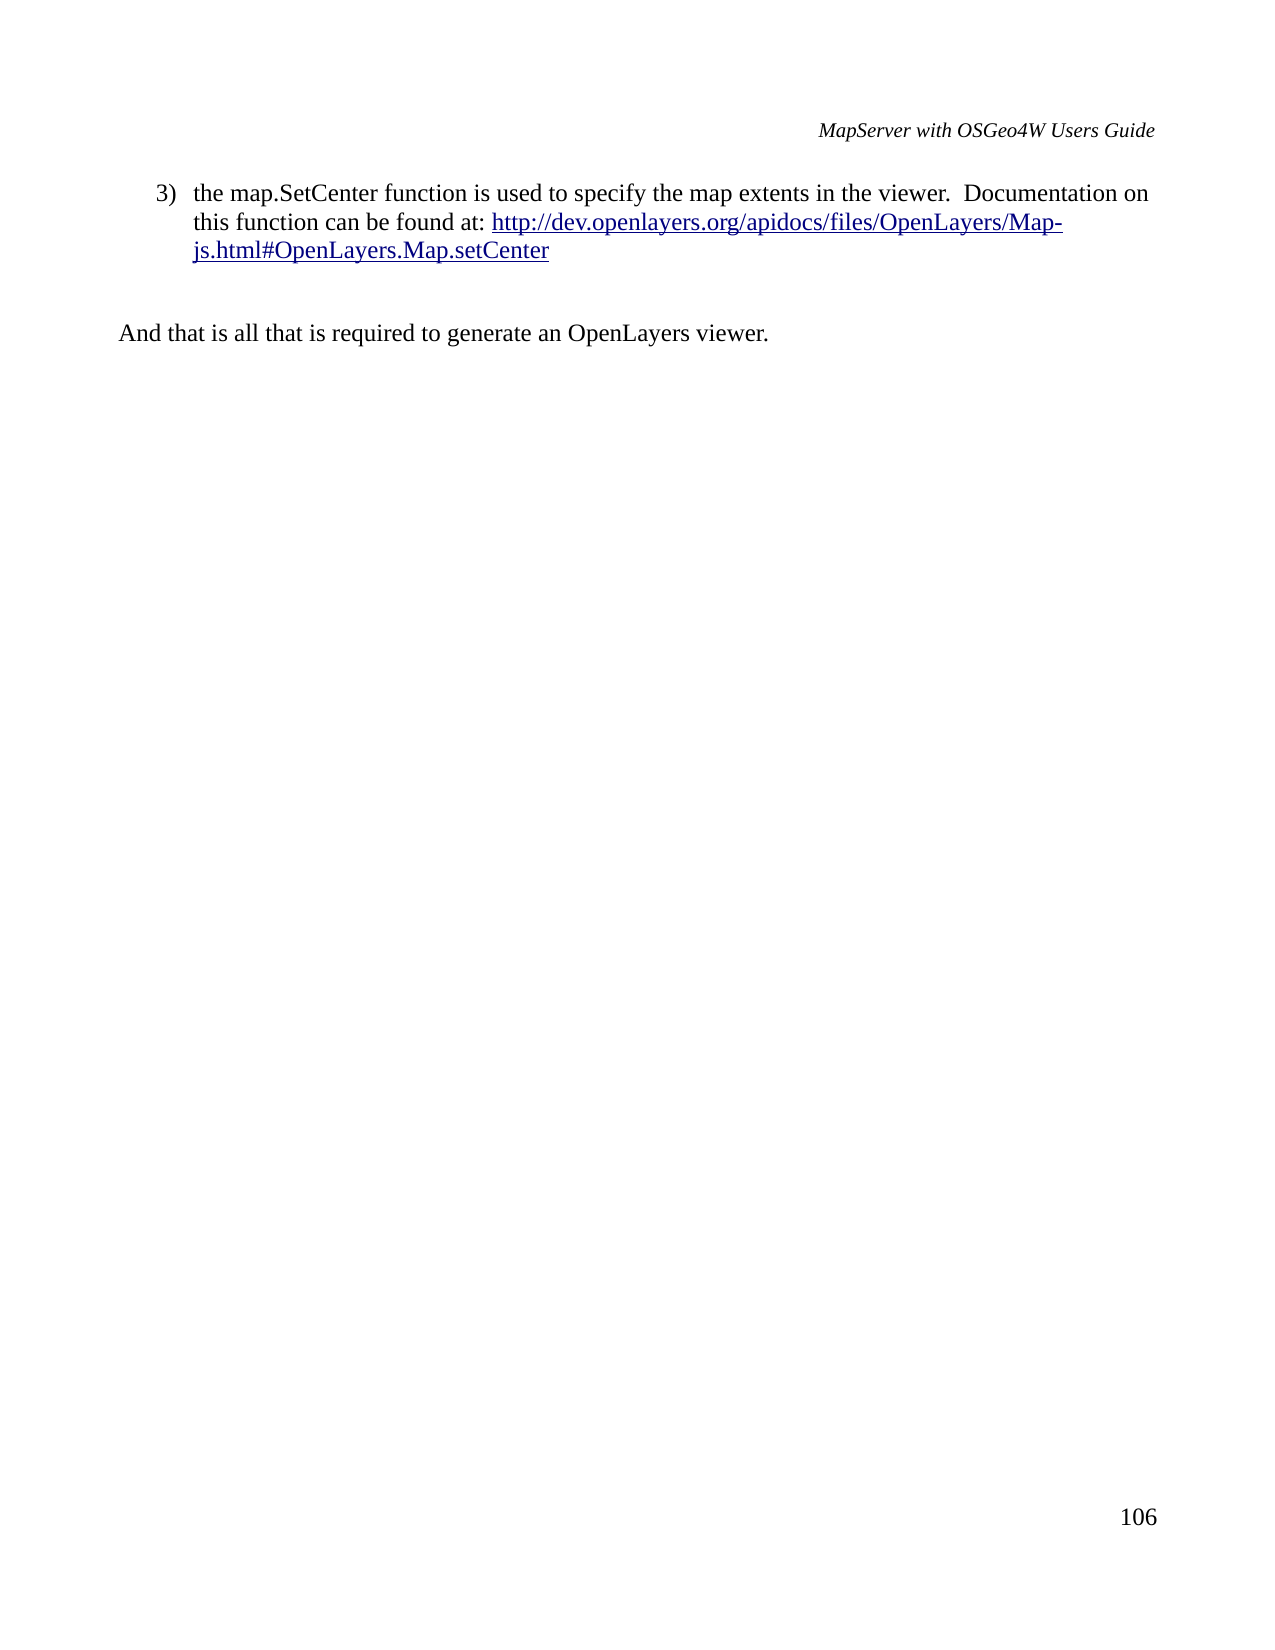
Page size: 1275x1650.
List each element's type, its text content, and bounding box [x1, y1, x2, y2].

text And that is all that is required to generate an OpenLayers viewer. [118, 318, 1157, 347]
list the map.SetCenter function is used to specify the map extents in the viewer. Documentation on this function can be found at: http://dev.openlayers.org/apidocs/files/OpenLayers/Map-js.html#OpenLayers.Map.setCenter [156, 178, 1157, 264]
